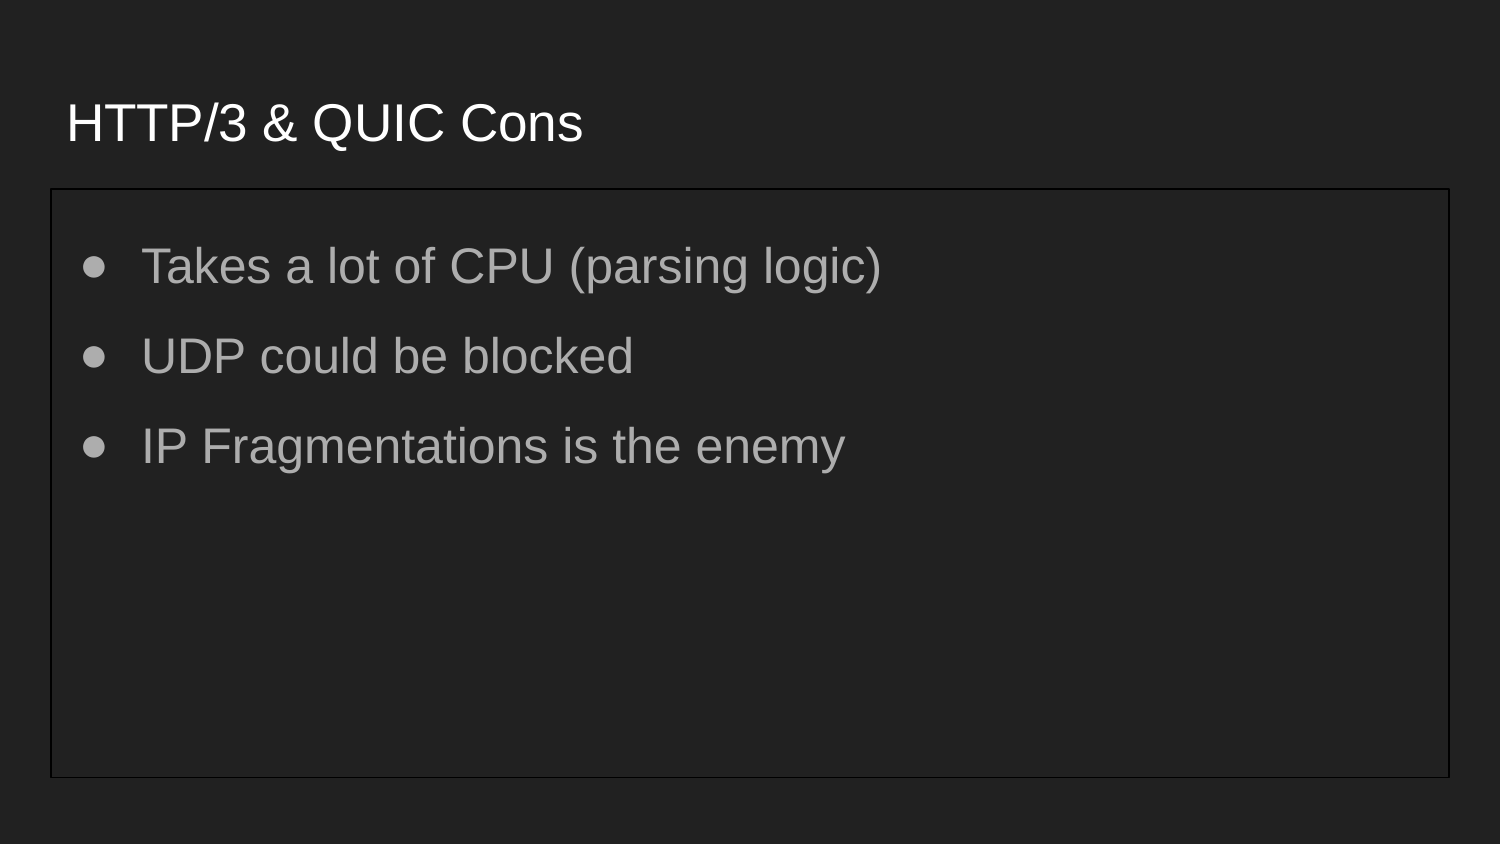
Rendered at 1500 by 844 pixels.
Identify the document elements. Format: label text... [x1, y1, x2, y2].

list Takes a lot of CPU (parsing logic) UDP could be blocked IP Fragmentations is the enemy [51, 189, 1449, 778]
title HTTP/3 & QUIC Cons [51, 72, 1449, 167]
